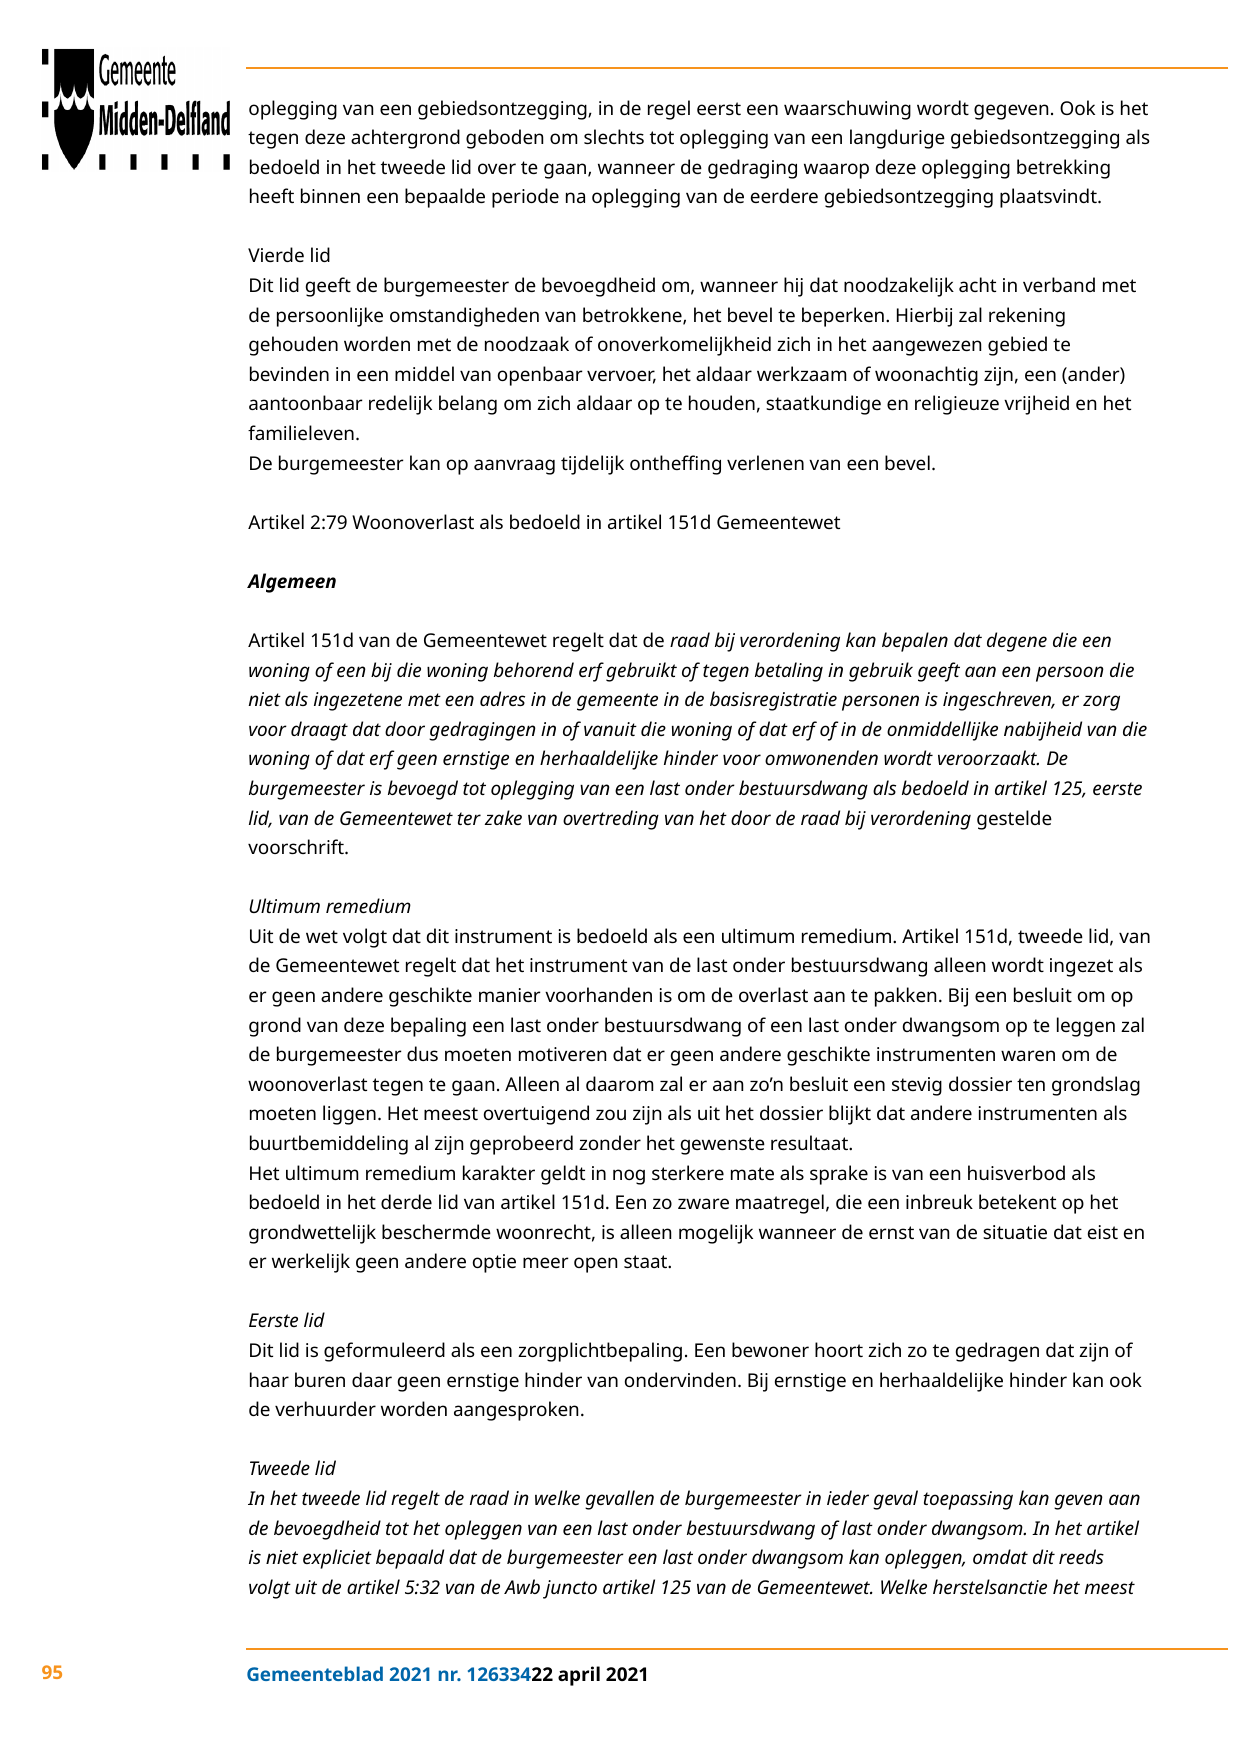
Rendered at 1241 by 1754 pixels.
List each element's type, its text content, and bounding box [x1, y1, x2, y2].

text Dit lid is geformuleerd als een zorgplichtbepaling. Een bewoner hoort zich zo te gedragen dat zijn of haar buren daar geen ernstige hinder van ondervinden. Bij ernstige en herhaaldelijke hinder kan ook de verhuurder worden aangesproken. [248, 1337, 1152, 1422]
text Het ultimum remedium karakter geldt in nog sterkere mate als sprake is van een huisverbod als bedoeld in het derde lid van artikel 151d. Een zo zware maatregel, die een inbreuk betekent op het grondwettelijk beschermde woonrecht, is alleen mogelijk wanneer de ernst van de situatie dat eist en er werkelijk geen andere optie meer open staat. [248, 1160, 1152, 1274]
text De burgemeester kan op aanvraag tijdelijk ontheffing verlenen van een bevel. [248, 450, 1152, 476]
text Artikel 2:79 Woonoverlast als bedoeld in artikel 151d Gemeentewet [248, 509, 1152, 535]
text Uit de wet volgt dat dit instrument is bedoeld als een ultimum remedium. Artikel 151d, tweede lid, van de Gemeentewet regelt dat het instrument van de last onder bestuursdwang alleen wordt ingezet als er geen andere geschikte manier voorhanden is om de overlast aan te pakken. Bij een besluit om op grond van deze bepaling een last onder bestuursdwang of een last onder dwangsom op te leggen zal de burgemeester dus moeten motiveren dat er geen andere geschikte instrumenten waren om de woonoverlast tegen te gaan. Alleen al daarom zal er aan zo’n besluit een stevig dossier ten grondslag moeten liggen. Het meest overtuigend zou zijn als uit het dossier blijkt dat andere instrumenten als buurtbemiddeling al zijn geprobeerd zonder het gewenste resultaat. [248, 923, 1152, 1156]
text Artikel 151d van de Gemeentewet regelt dat de raad bij verordening kan bepalen dat degene die een woning of een bij die woning behorend erf gebruikt of tegen betaling in gebruik geeft aan een persoon die niet als ingezetene met een adres in de gemeente in de basisregistratie personen is ingeschreven, er zorg voor draagt dat door gedragingen in of vanuit die woning of dat erf of in de onmiddellijke nabijheid van die woning of dat erf geen ernstige en herhaaldelijke hinder voor omwonenden wordt veroorzaakt. De burgemeester is bevoegd tot oplegging van een last onder bestuursdwang als bedoeld in artikel 125, eerste lid, van de Gemeentewet ter zake van overtreding van het door de raad bij verordening gestelde voorschrift. [248, 627, 1152, 860]
text In het tweede lid regelt de raad in welke gevallen de burgemeester in ieder geval toepassing kan geven aan de bevoegdheid tot het opleggen van een last onder bestuursdwang of last onder dwangsom. In het artikel is niet expliciet bepaald dat de burgemeester een last onder dwangsom kan opleggen, omdat dit reeds volgt uit de artikel 5:32 van de Awb juncto artikel 125 van de Gemeentewet. Welke herstelsanctie het meest [248, 1485, 1152, 1600]
text Tweede lid [248, 1456, 1152, 1481]
picture [41, 47, 231, 172]
text Vierde lid [248, 243, 1152, 268]
text Algemeen [248, 568, 1152, 594]
text Eerste lid [248, 1308, 1152, 1333]
text Ultimum remedium [248, 893, 1152, 919]
text oplegging van een gebiedsontzegging, in de regel eerst een waarschuwing wordt gegeven. Ook is het tegen deze achtergrond geboden om slechts tot oplegging van een langdurige gebiedsontzegging als bedoeld in het tweede lid over te gaan, wanneer de gedraging waarop deze oplegging betrekking heeft binnen een bepaalde periode na oplegging van de eerdere gebiedsontzegging plaatsvindt. [248, 95, 1152, 209]
text Dit lid geeft de burgemeester de bevoegdheid om, wanneer hij dat noodzakelijk acht in verband met de persoonlijke omstandigheden van betrokkene, het bevel te beperken. Hierbij zal rekening gehouden worden met de noodzaak of onoverkomelijkheid zich in het aangewezen gebied te bevinden in een middel van openbaar vervoer, het aldaar werkzaam of woonachtig zijn, een (ander) aantoonbaar redelijk belang om zich aldaar op te houden, staatkundige en religieuze vrijheid en het familieleven. [248, 272, 1152, 446]
